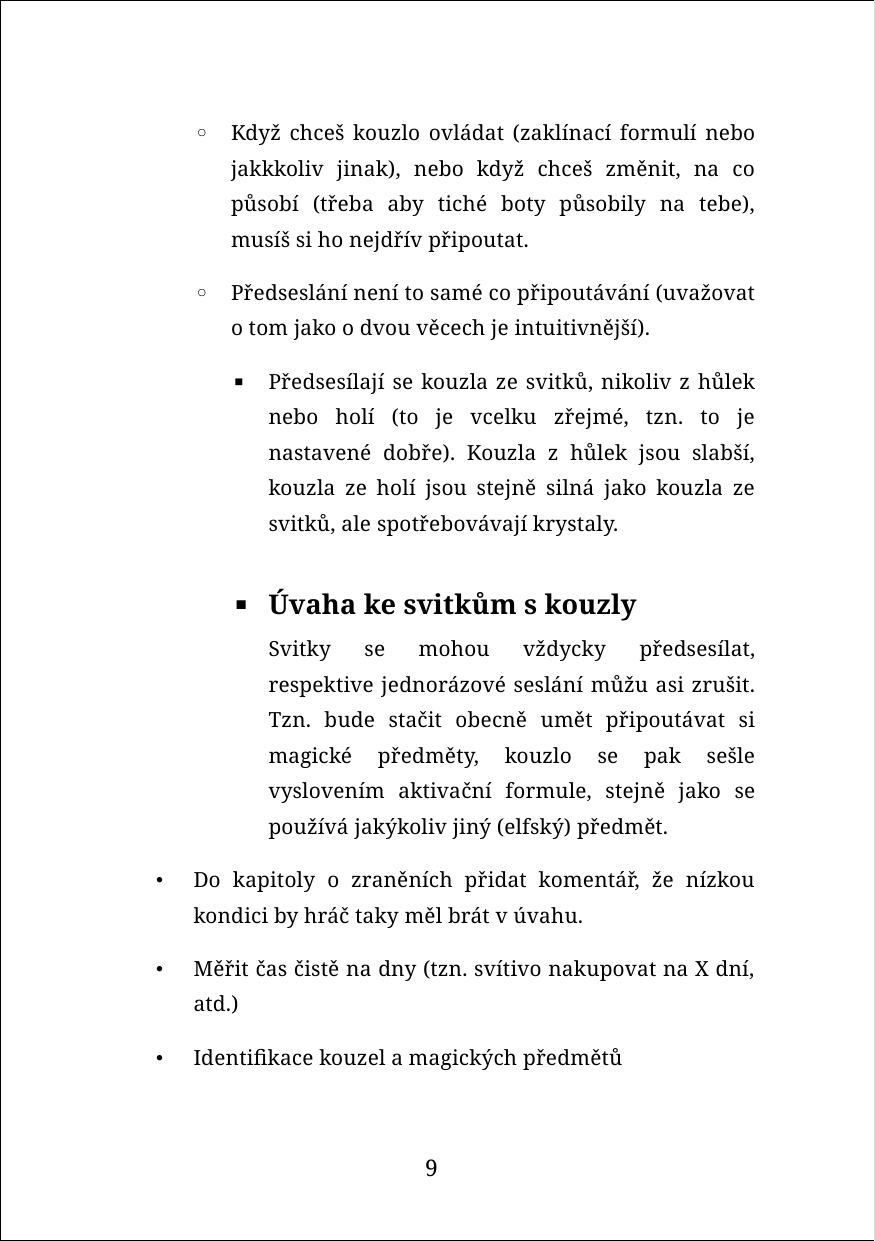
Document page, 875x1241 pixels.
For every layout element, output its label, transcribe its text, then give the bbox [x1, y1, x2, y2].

list Identifikace kouzel a magických předmětů [156, 1043, 756, 1071]
list Do kapitoly o zraněních přidat komentář, že nízkou kondici by hráč taky měl brát v úvahu. [156, 865, 756, 929]
list Když chceš kouzlo ovládat (zaklínací formulí nebo jakkkoliv jinak), nebo když chceš změnit, na co působí (třeba aby tiché boty působily na tebe), musíš si ho nejdřív připoutat. [193, 118, 756, 253]
subtitle Úvaha ke svitkům s kouzly [231, 586, 756, 623]
list Předseslání není to samé co připoutávání (uvažovat o tom jako o dvou věcech je intuitivnější). [193, 278, 756, 342]
list Předsesílají se kouzla ze svitků, nikoliv z hůlek nebo holí (to je vcelku zřejmé, tzn. to je nastavené dobře). Kouzla z hůlek jsou slabší, kouzla ze holí jsou stejně silná jako kouzla ze svitků, ale spotřebovávají krystaly. [231, 367, 756, 537]
list Svitky se mohou vždycky předsesílat, respektive jednorázové seslání můžu asi zrušit. Tzn. bude stačit obecně umět připoutávat si magické předměty, kouzlo se pak sešle vyslovením aktivační formule, stejně jako se používá jakýkoliv jiný (elfský) předmět. [231, 634, 756, 840]
list Měřit čas čistě na dny (tzn. svítivo nakupovat na X dní, atd.) [156, 954, 756, 1018]
